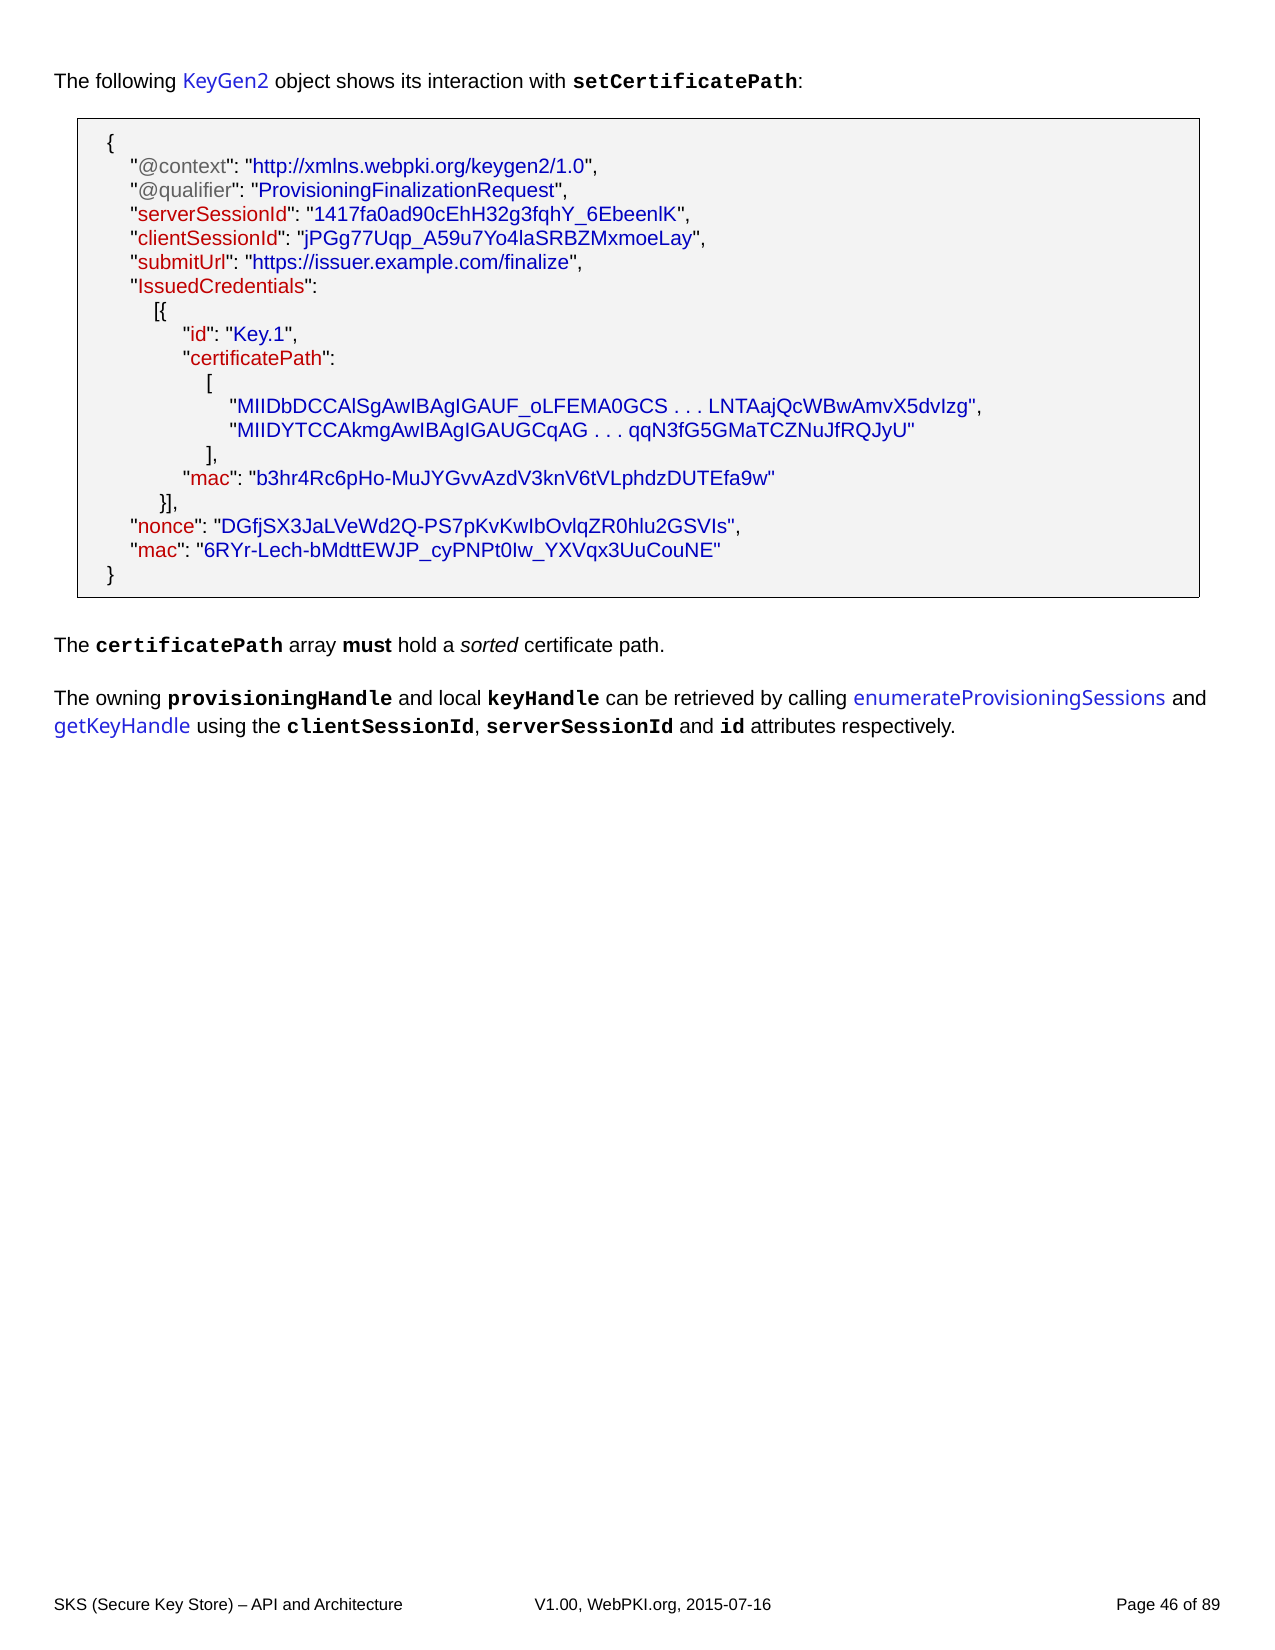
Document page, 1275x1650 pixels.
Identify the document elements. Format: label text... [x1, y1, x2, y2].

table_header { "@context": "http://xmlns.webpki.org/keygen2/1.0", "@qualifier": "ProvisioningFinalizationRequest", "serverSessionId": "1417fa0ad90cEhH32g3fqhY_6EbeenlK", "clientSessionId": "jPGg77Uqp_A59u7Yo4laSRBZMxmoeLay", "submitUrl": "https://issuer.example.com/finalize", "IssuedCredentials": [{ "id": "Key.1", "certificatePath": [ "MIIDbDCCAlSgAwIBAgIGAUF_oLFEMA0GCS . . . LNTAajQcWBwAmvX5dvIzg", "MIIDYTCCAkmgAwIBAgIGAUGCqAG . . . qqN3fG5GMaTCZNuJfRQJyU" ], "mac": "b3hr4Rc6pHo-MuJYGvvAzdV3knV6tVLphdzDUTEfa9w" }], "nonce": "DGfjSX3JaLVeWd2Q-PS7pKvKwIbOvlqZR0hlu2GSVIs", "mac": "6RYr-Lech-bMdttEWJP_cyPNPt0Iw_YXVqx3UuCouNE" } [78, 119, 1199, 597]
text The certificatePath array must hold a sorted certificate path. [54, 633, 1221, 659]
text The owning provisioningHandle and local keyHandle can be retrieved by calling enumerateProvisioningSessions and getKeyHandle using the clientSessionId, serverSessionId and id attributes respectively. [54, 683, 1221, 740]
text The following KeyGen2 object shows its interaction with setCertificatePath: [54, 66, 1221, 118]
